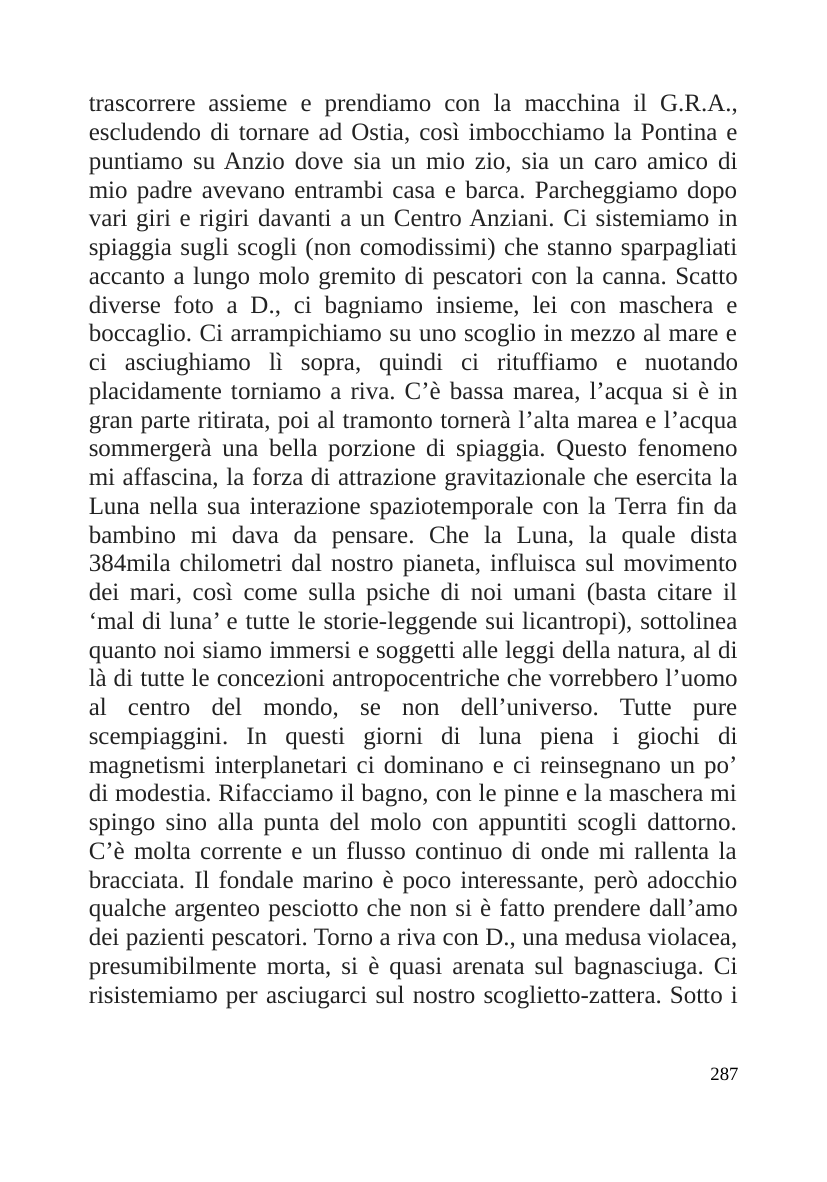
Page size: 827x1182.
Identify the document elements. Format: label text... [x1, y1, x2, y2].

text trascorrere assieme e prendiamo con la macchina il G.R.A., escludendo di tornare ad Ostia, così imbocchiamo la Pontina e puntiamo su Anzio dove sia un mio zio, sia un caro amico di mio padre avevano entrambi casa e barca. Parcheggiamo dopo vari giri e rigiri davanti a un Centro Anziani. Ci sistemiamo in spiaggia sugli scogli (non comodissimi) che stanno sparpagliati accanto a lungo molo gremito di pescatori con la canna. Scatto diverse foto a D., ci bagniamo insieme, lei con maschera e boccaglio. Ci arrampichiamo su uno scoglio in mezzo al mare e ci asciughiamo lì sopra, quindi ci rituffiamo e nuotando placidamente torniamo a riva. C’è bassa marea, l’acqua si è in gran parte ritirata, poi al tramonto tornerà l’alta marea e l’acqua sommergerà una bella porzione di spiaggia. Questo fenomeno mi affascina, la forza di attrazione gravitazionale che esercita la Luna nella sua interazione spaziotemporale con la Terra fin da bambino mi dava da pensare. Che la Luna, la quale dista 384mila chilometri dal nostro pianeta, influisca sul movimento dei mari, così come sulla psiche di noi umani (basta citare il ‘mal di luna’ e tutte le storie-leggende sui licantropi), sottolinea quanto noi siamo immersi e soggetti alle leggi della natura, al di là di tutte le concezioni antropocentriche che vorrebbero l’uomo al centro del mondo, se non dell’universo. Tutte pure scempiaggini. In questi giorni di luna piena i giochi di magnetismi interplanetari ci dominano e ci reinsegnano un po’ di modestia. Rifacciamo il bagno, con le pinne e la maschera mi spingo sino alla punta del molo con appuntiti scogli dattorno. C’è molta corrente e un flusso continuo di onde mi rallenta la bracciata. Il fondale marino è poco interessante, però adocchio qualche argenteo pesciotto che non si è fatto prendere dall’amo dei pazienti pescatori. Torno a riva con D., una medusa violacea, presumibilmente morta, si è quasi arenata sul bagnasciuga. Ci risistemiamo per asciugarci sul nostro scoglietto-zattera. Sotto i [88, 88, 738, 1008]
